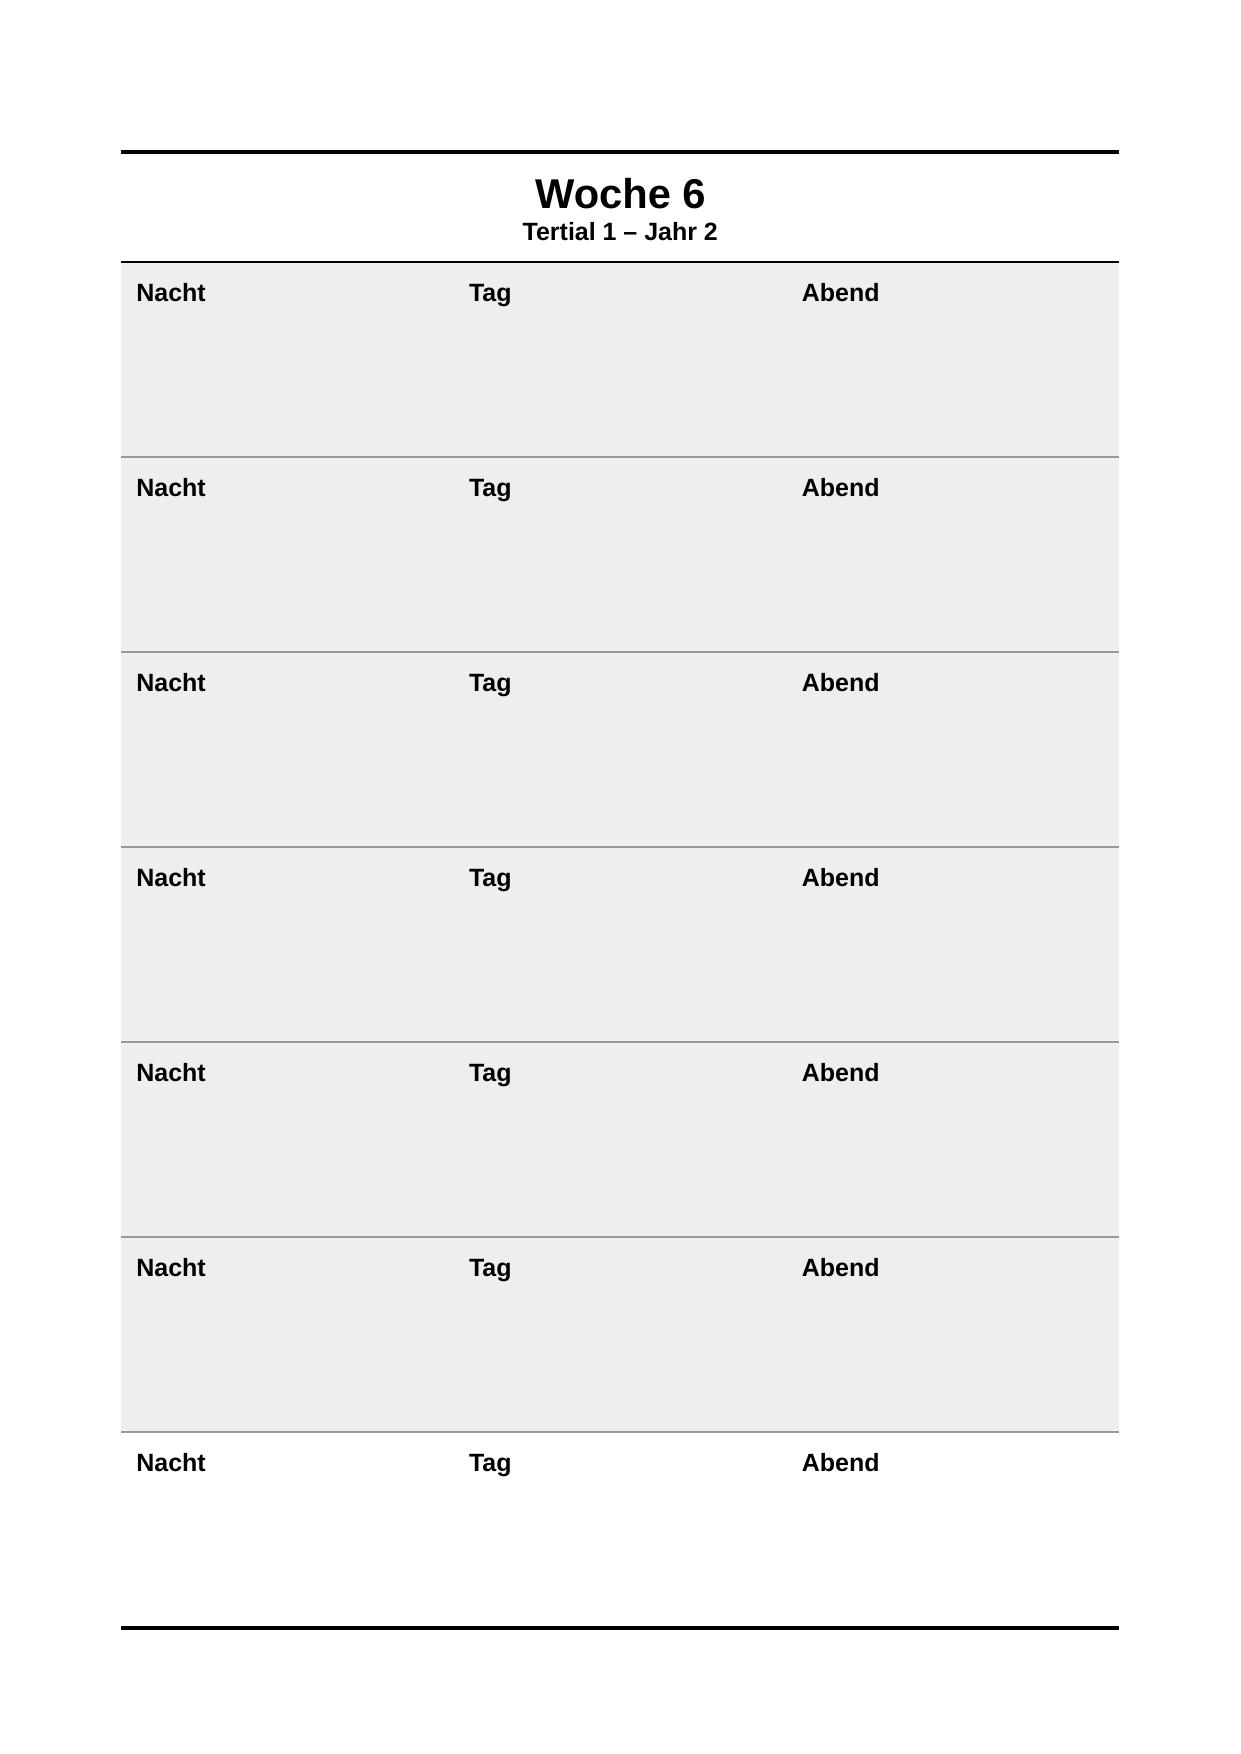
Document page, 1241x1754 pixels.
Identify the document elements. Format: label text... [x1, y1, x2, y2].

table_cell Abend [787, 263, 1119, 456]
table_cell Abend [787, 458, 1119, 651]
table_cell Tag [454, 263, 787, 456]
table_cell Tag [454, 1238, 787, 1431]
table_cell Abend [787, 1043, 1119, 1236]
table_cell Abend [787, 653, 1119, 846]
table_cell Tag [454, 848, 787, 1041]
table_cell Abend [787, 1433, 1119, 1626]
table_cell Nacht [121, 848, 454, 1041]
table_cell Tag [454, 1433, 787, 1626]
table_cell Nacht [121, 1238, 454, 1431]
table_cell Nacht [121, 653, 454, 846]
table_cell Tag [454, 1043, 787, 1236]
table_cell Nacht [121, 263, 454, 456]
table_cell Nacht [121, 1043, 454, 1236]
table_cell Nacht [121, 1433, 454, 1626]
table_cell Tag [454, 653, 787, 846]
table_cell Abend [787, 848, 1119, 1041]
table_cell Abend [787, 1238, 1119, 1431]
table_cell Tag [454, 458, 787, 651]
table_header Woche 6 Tertial 1 – Jahr 2 [121, 154, 1119, 261]
table_cell Nacht [121, 458, 454, 651]
